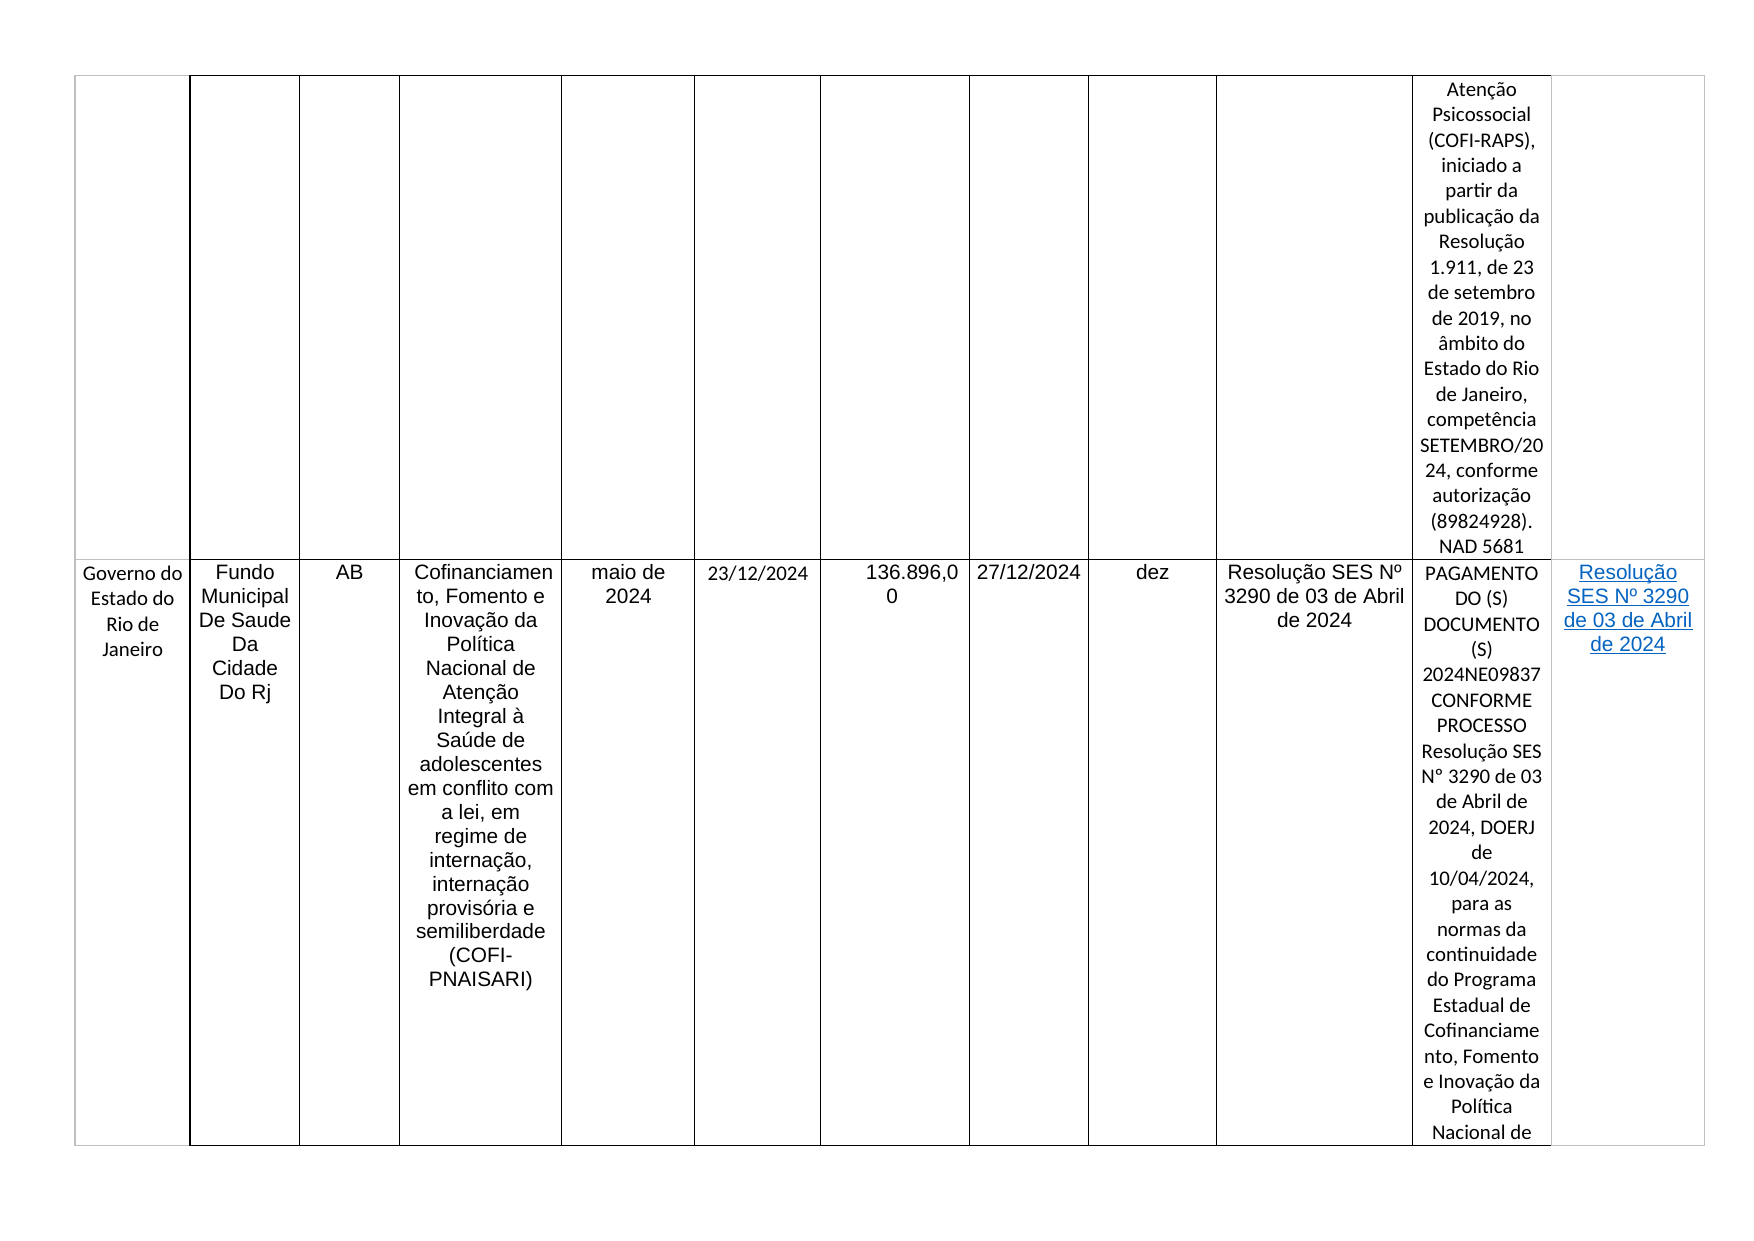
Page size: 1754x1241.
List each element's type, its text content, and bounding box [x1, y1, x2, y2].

table_cell [191, 76, 299, 559]
table_cell [1089, 76, 1216, 559]
table_cell [1217, 76, 1412, 559]
table_cell [562, 76, 694, 559]
table_cell 27/12/2024 [970, 560, 1088, 1144]
table_cell AB [300, 560, 399, 1144]
table_cell Governo do Estado do Rio de Janeiro [76, 560, 189, 1144]
table_cell Cofinanciamento, Fomento e Inovação da Política Nacional de Atenção Integral à Saúde de adolescentes em conflito com a lei, em regime de internação, internação provisória e semiliberdade (COFI-PNAISARI) [400, 560, 561, 1144]
table_cell [1552, 76, 1704, 559]
table_cell dez [1089, 560, 1216, 1144]
table_cell 136.896,00 [821, 560, 969, 1144]
table_cell [970, 76, 1088, 559]
table_cell PAGAMENTO DO (S) DOCUMENTO (S) 2024NE09837 CONFORME PROCESSO Resolução SES Nº 3290 de 03 de Abril de 2024, DOERJ de 10/04/2024, para as normas da continuidade do Programa Estadual de Cofinanciamento, Fomento e Inovação da Política Nacional de [1413, 560, 1551, 1144]
table_cell [821, 76, 969, 559]
table_cell [400, 76, 561, 559]
table_cell [695, 76, 820, 559]
table_cell maio de 2024 [562, 560, 694, 1144]
table_cell Atenção Psicossocial (COFI-RAPS), iniciado a partir da publicação da Resolução 1.911, de 23 de setembro de 2019, no âmbito do Estado do Rio de Janeiro, competência SETEMBRO/2024, conforme autorização (89824928). NAD 5681 [1413, 76, 1551, 559]
table_cell [300, 76, 399, 559]
table_cell Fundo Municipal De Saude Da Cidade Do Rj [191, 560, 299, 1144]
table_cell [76, 76, 189, 559]
table_cell 23/12/2024 [695, 560, 820, 1144]
table_cell Resolução SES Nº 3290 de 03 de Abril de 2024 [1217, 560, 1412, 1144]
table_cell Resolução SES Nº 3290 de 03 de Abril de 2024 [1552, 560, 1704, 1144]
